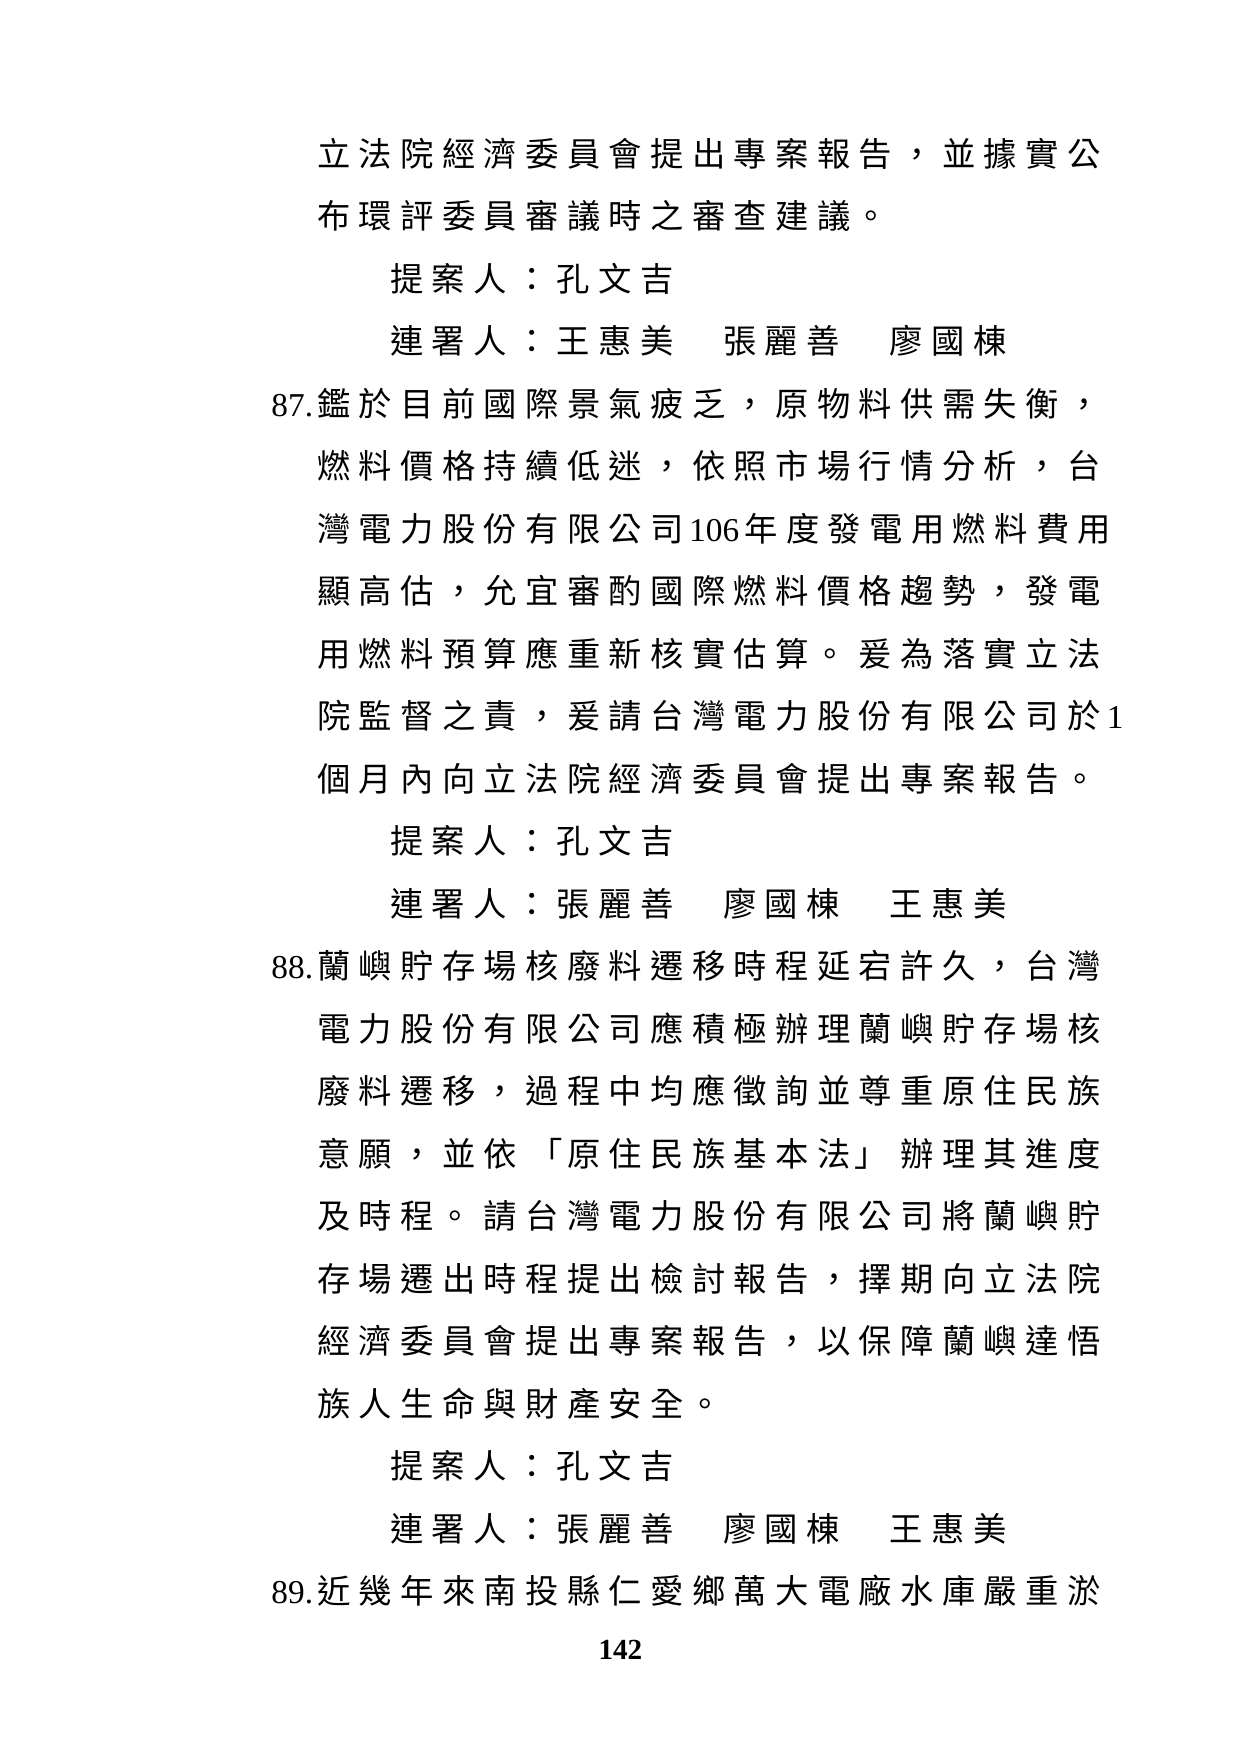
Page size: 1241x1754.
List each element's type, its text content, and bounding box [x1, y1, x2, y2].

text 提案人：孔文吉 [381, 798, 1136, 860]
text 提案人：孔文吉 [381, 1423, 1136, 1485]
text 連署人：王惠美 張麗善 廖國棟 [381, 298, 1136, 360]
text 提案人：孔文吉 [381, 235, 1136, 298]
text 連署人：張麗善 廖國棟 王惠美 [381, 860, 1136, 923]
list 立法院經濟委員會提出專案報告，並據實公布環評委員審議時之審查建議。 [267, 110, 1136, 235]
list 鑑於目前國際景氣疲乏，原物料供需失衡，燃料價格持續低迷，依照市場行情分析，台灣電力股份有限公司106年度發電用燃料費用顯高估，允宜審酌國際燃料價格趨勢，發電用燃料預算應重新核實估算。爰為落實立法院監督之責，爰請台灣電力股份有限公司於1個月內向立法院經濟委員會提出專案報告。 [267, 360, 1136, 798]
list 近幾年來南投縣仁愛鄉萬大電廠水庫嚴重淤 [267, 1548, 1136, 1610]
list 蘭嶼貯存場核廢料遷移時程延宕許久，台灣電力股份有限公司應積極辦理蘭嶼貯存場核廢料遷移，過程中均應徵詢並尊重原住民族意願，並依「原住民族基本法」辦理其進度及時程。請台灣電力股份有限公司將蘭嶼貯存場遷出時程提出檢討報告，擇期向立法院經濟委員會提出專案報告，以保障蘭嶼達悟族人生命與財產安全。 [267, 923, 1136, 1423]
text 連署人：張麗善 廖國棟 王惠美 [381, 1485, 1136, 1548]
